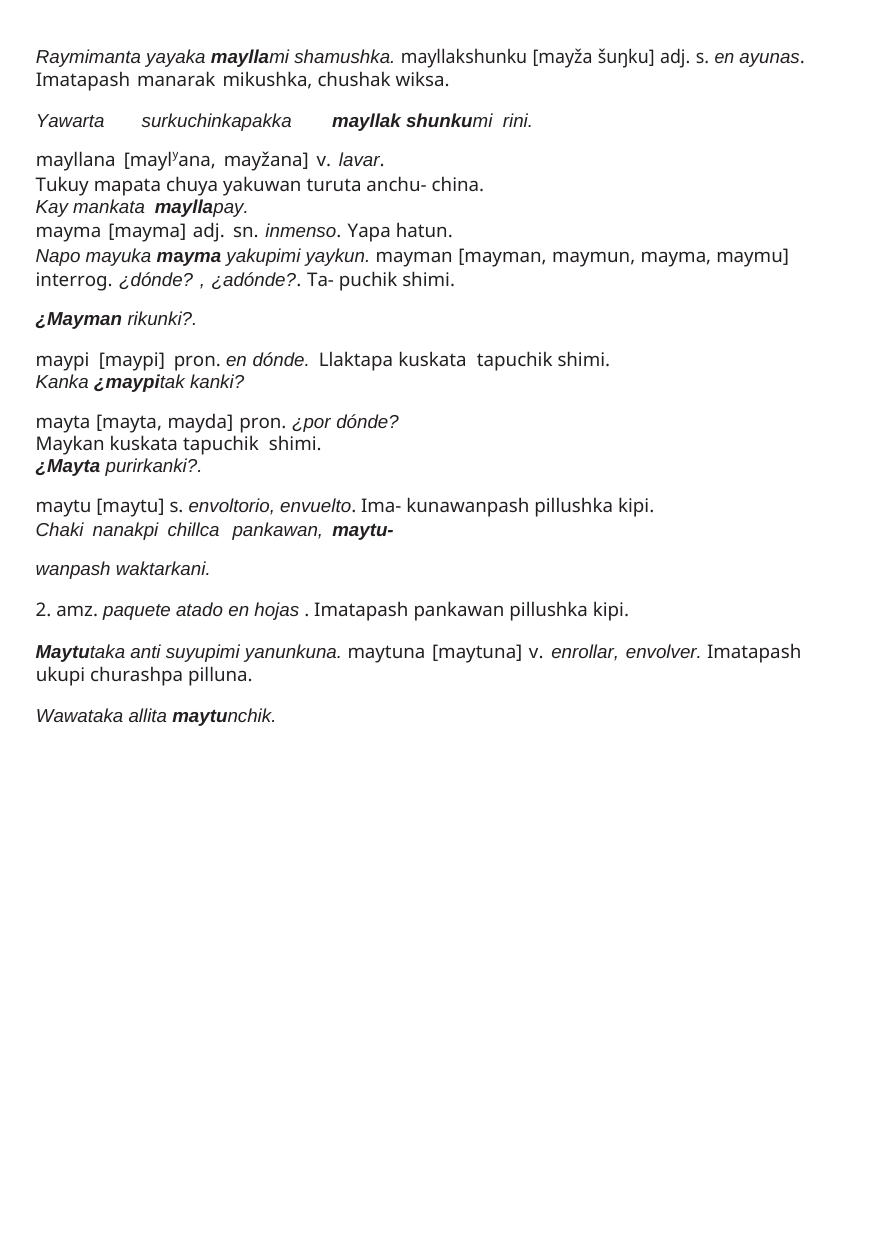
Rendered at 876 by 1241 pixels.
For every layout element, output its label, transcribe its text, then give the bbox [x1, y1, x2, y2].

text Maykan kuskata tapuchik shimi. [35, 434, 856, 455]
text ¿Mayman rikunki?. [35, 309, 856, 330]
text Maytutaka anti suyupimi yanunkuna. maytuna [maytuna] v. enrollar, envolver. Imatapash ukupi churashpa pilluna. [35, 640, 840, 687]
text Napo mayuka mayma yakupimi yaykun. mayman [mayman, maymun, mayma, maymu] interrog. ¿dónde? , ¿adónde?. Ta- puchik shimi. [35, 243, 840, 292]
text Raymimanta yayaka mayllami shamushka. mayllakshunku [mayža šuŋku] adj. s. en ayunas. Imatapash manarak mikushka, chushak wiksa. [36, 44, 840, 92]
text mayma [mayma] adj. sn. inmenso. Yapa hatun. [35, 218, 856, 242]
text Chaki nanakpi chillca pankawan, maytu- [35, 518, 856, 540]
text mayllana [maylyana, mayžana] v. lavar. [36, 148, 856, 172]
text 2. amz. paquete atado en hojas . Imatapash pankawan pillushka kipi. [35, 597, 817, 622]
text mayta [mayta, mayda] pron. ¿por dónde? [35, 409, 856, 434]
text Kay mankata mayllapay. [35, 197, 856, 218]
text maypi [maypi] pron. en dónde. Llaktapa kuskata tapuchik shimi. [35, 347, 856, 371]
text Yawarta surkuchinkapakka mayllak shunkumi rini. [36, 110, 816, 132]
text Wawataka allita maytunchik. [36, 704, 856, 726]
text maytu [maytu] s. envoltorio, envuelto. Ima- kunawanpash pillushka kipi. [35, 493, 818, 517]
text ¿Mayta purirkanki?. [35, 456, 856, 477]
text wanpash waktarkani. [35, 557, 856, 579]
text Tukuy mapata chuya yakuwan turuta anchu- china. [35, 172, 856, 197]
text Kanka ¿maypitak kanki? [35, 372, 856, 392]
